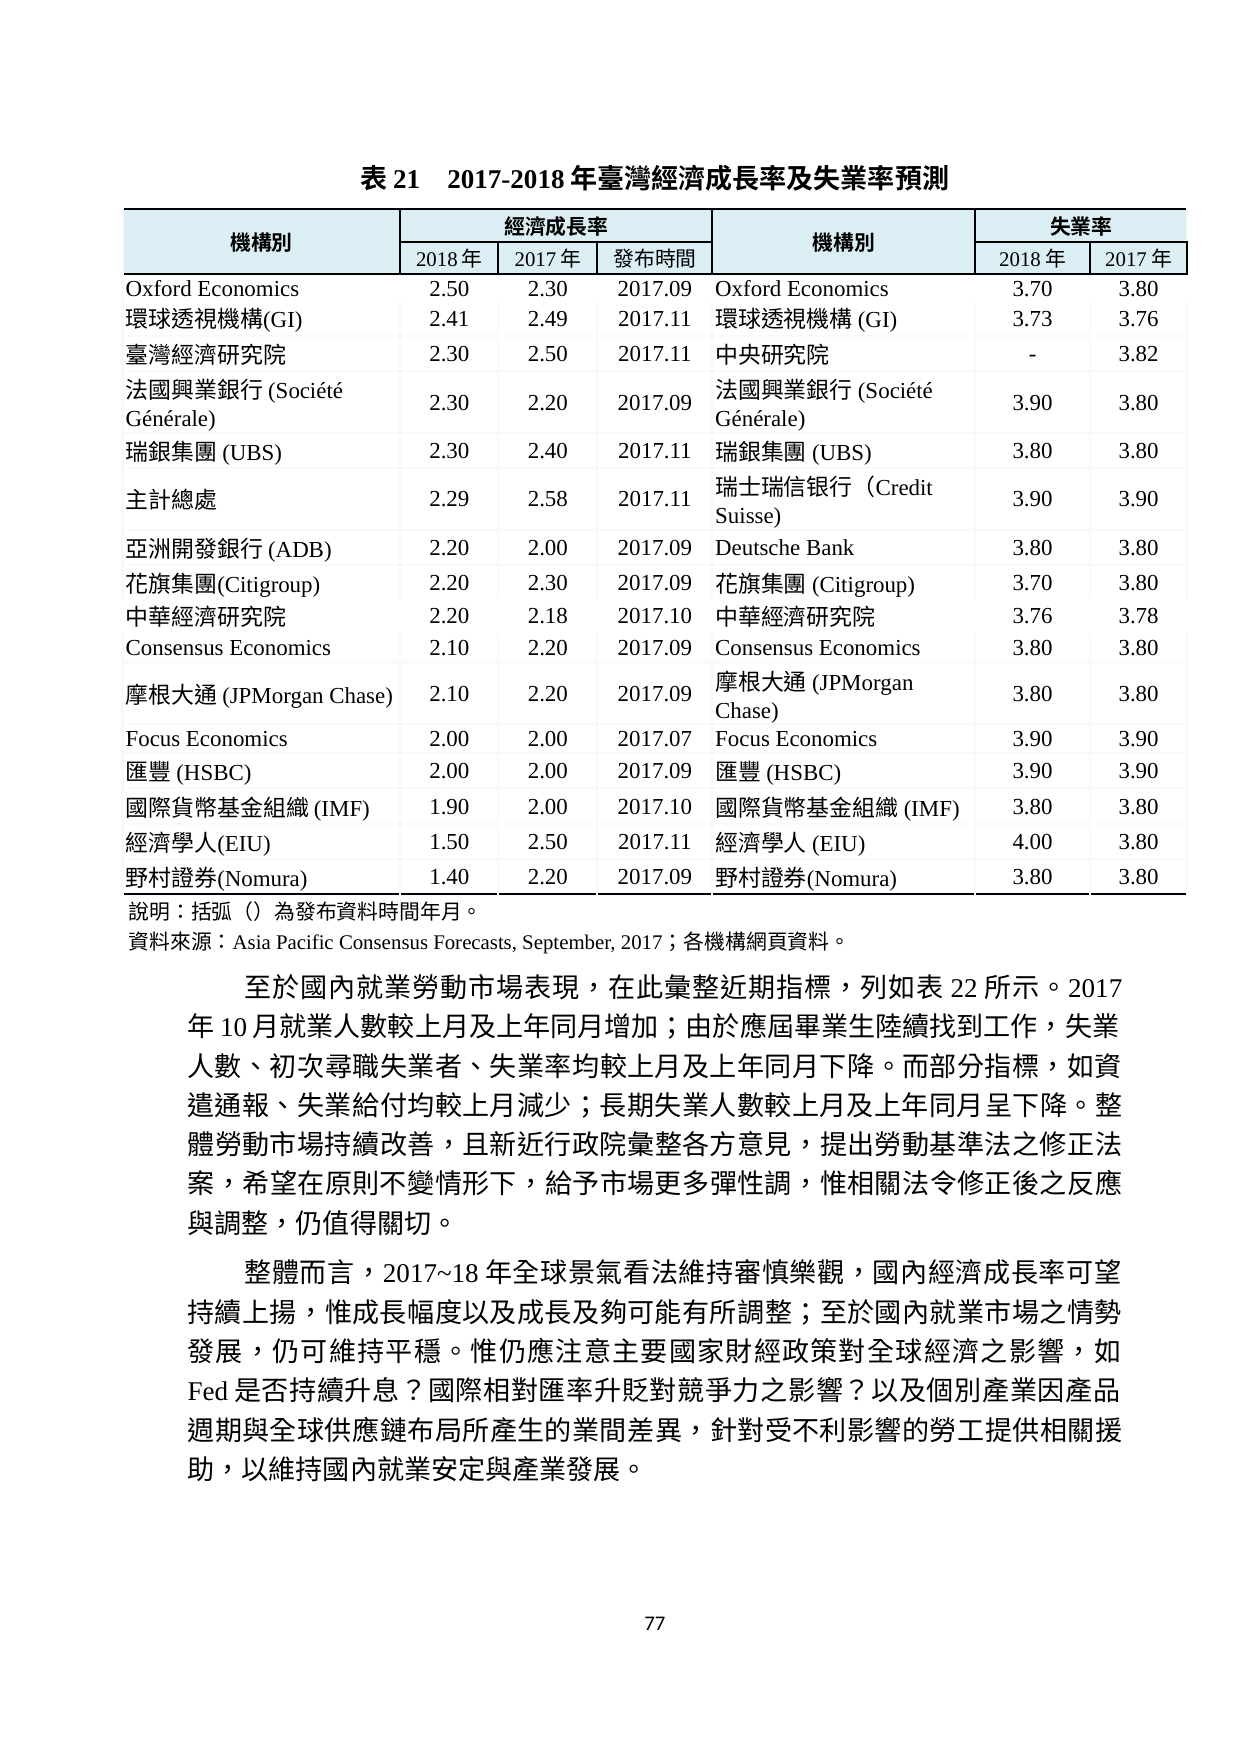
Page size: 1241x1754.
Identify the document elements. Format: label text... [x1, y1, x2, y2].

table_cell 2017.09 [598, 372, 711, 432]
table_cell - [976, 337, 1089, 370]
table_cell 中華經濟研究院 [123, 599, 400, 632]
table_cell 2.30 [498, 275, 597, 301]
table_cell 1.40 [401, 860, 497, 893]
table_cell 2.00 [499, 789, 596, 823]
table_cell 3.80 [1091, 531, 1186, 564]
table_cell Consensus Economics [713, 633, 974, 661]
table_cell 2.50 [499, 825, 596, 858]
table_cell 野村證券(Nomura) [124, 860, 399, 893]
table_cell 2.00 [401, 725, 497, 752]
table_cell 2017.11 [598, 434, 711, 467]
table_cell 2017.09 [598, 566, 711, 599]
table_cell 中央研究院 [713, 337, 974, 370]
text 表21 2017-2018年臺灣經濟成長率及失業率預測 [187, 157, 1122, 196]
table_cell 3.80 [976, 434, 1089, 467]
table_cell 2017年 [1091, 243, 1186, 273]
table_cell 2.20 [499, 860, 596, 893]
table_cell 環球透視機構(GI) [124, 301, 399, 334]
table_cell 3.80 [1090, 275, 1187, 301]
table_cell 3.80 [1091, 664, 1186, 723]
table_cell 2017年 [499, 243, 596, 273]
text 整體而言，2017~18年全球景氣看法維持審慎樂觀，國內經濟成長率可望持續上揚，惟成長幅度以及成長及夠可能有所調整；至於國內就業市場之情勢發展，仍可維持平穩。惟仍應注意主要國家財經政策對全球經濟之影響，如Fed是否持續升息？國際相對匯率升貶對競爭力之影響？以及個別產業因產品週期與全球供應鏈布局所產生的業間差異，針對受不利影響的勞工提供相關援助，以維持國內就業安定與產業發展。 [187, 1251, 1122, 1487]
table_cell 瑞士瑞信银行（Credit Suisse) [713, 469, 974, 528]
table_cell 2018年 [401, 243, 497, 273]
table_cell 花旗集團 (Citigroup) [713, 566, 974, 599]
table_cell 3.90 [976, 469, 1089, 528]
table_cell 3.76 [975, 599, 1090, 632]
table_cell 2.41 [401, 301, 497, 334]
table_cell 瑞銀集團 (UBS) [713, 434, 974, 467]
table_cell 野村證券(Nomura) [713, 860, 974, 893]
table_cell 2017.11 [598, 337, 711, 370]
table_cell 3.90 [976, 754, 1089, 787]
table_cell 2.58 [499, 469, 596, 528]
table_cell 主計總處 [124, 469, 399, 528]
text 說明：括弧（）為發布資料時間年月。 [128, 895, 1122, 926]
table_cell 3.80 [976, 531, 1089, 564]
table_cell 2017.10 [598, 789, 711, 823]
table_cell 4.00 [976, 825, 1089, 858]
table_cell 3.80 [976, 860, 1089, 893]
table_cell 亞洲開發銀行 (ADB) [124, 531, 399, 564]
table_cell 3.90 [976, 372, 1089, 432]
table_cell Focus Economics [713, 725, 974, 752]
table_cell 2.00 [499, 725, 596, 752]
table_cell 3.90 [1091, 754, 1186, 787]
table_cell 3.80 [976, 789, 1089, 823]
table_cell 2.30 [499, 566, 596, 599]
table_cell 花旗集團(Citigroup) [124, 566, 399, 599]
table_cell 2.20 [499, 633, 596, 661]
table_cell 發布時間 [598, 243, 711, 273]
table_cell 3.80 [976, 633, 1089, 661]
table_cell 2.30 [401, 337, 497, 370]
table_cell 3.80 [1091, 633, 1186, 661]
table_cell 2017.09 [598, 633, 711, 661]
table_cell 2017.11 [598, 825, 711, 858]
table_cell 3.78 [1090, 599, 1187, 632]
table_cell 摩根大通 (JPMorgan Chase) [124, 664, 399, 723]
table_cell 3.90 [1091, 469, 1186, 528]
table_cell 3.73 [976, 301, 1089, 334]
table_cell 2017.11 [598, 469, 711, 528]
table_cell 3.80 [1091, 434, 1186, 467]
table_cell 3.80 [1091, 789, 1186, 823]
table_cell 2.50 [499, 337, 596, 370]
table_cell 摩根大通 (JPMorgan Chase) [713, 664, 974, 723]
table_cell Consensus Economics [124, 633, 399, 661]
table_cell 經濟學人(EIU) [124, 825, 399, 858]
table_cell 3.90 [976, 725, 1089, 752]
table_cell 2.20 [401, 566, 497, 599]
table_cell 法國興業銀行 (Société Générale) [124, 372, 399, 432]
table_cell 3.80 [1091, 372, 1186, 432]
table_cell 1.50 [401, 825, 497, 858]
table_cell 2017.07 [598, 725, 711, 752]
table_cell Oxford Economics [712, 275, 975, 301]
table_cell 2.10 [401, 633, 497, 661]
table_header 失業率 [976, 210, 1186, 241]
table_cell 匯豐 (HSBC) [124, 754, 399, 787]
table_cell 2017.11 [598, 301, 711, 334]
table_cell 2017.09 [598, 664, 711, 723]
table_cell 2.00 [401, 754, 497, 787]
table_cell 2.10 [401, 664, 497, 723]
table_cell Focus Economics [124, 725, 399, 752]
table_cell 匯豐 (HSBC) [713, 754, 974, 787]
table_cell 2.20 [499, 664, 596, 723]
table_cell 法國興業銀行 (Société Générale) [713, 372, 974, 432]
table_cell 3.70 [976, 566, 1089, 599]
table_cell Deutsche Bank [713, 531, 974, 564]
table_header 機構別 [713, 210, 974, 273]
table_cell 國際貨幣基金組織 (IMF) [713, 789, 974, 823]
table_header 機構別 [124, 210, 399, 273]
table_cell 中華經濟研究院 [712, 599, 975, 632]
table_cell 3.70 [975, 275, 1090, 301]
table_cell 2.30 [401, 372, 497, 432]
table_cell 經濟學人 (EIU) [713, 825, 974, 858]
table_cell Oxford Economics [124, 275, 400, 301]
table_cell 2.40 [499, 434, 596, 467]
table_cell 國際貨幣基金組織 (IMF) [124, 789, 399, 823]
table_cell 2.00 [499, 531, 596, 564]
table_cell 3.80 [976, 664, 1089, 723]
table_cell 2.49 [499, 301, 596, 334]
table_cell 環球透視機構 (GI) [713, 301, 974, 334]
table_cell 3.90 [1091, 725, 1186, 752]
table_cell 臺灣經濟研究院 [124, 337, 399, 370]
table_cell 2017.10 [597, 599, 712, 632]
table_cell 2.50 [400, 275, 498, 301]
table_cell 2017.09 [598, 531, 711, 564]
table_cell 2017.09 [598, 754, 711, 787]
table_cell 2.00 [499, 754, 596, 787]
table_cell 3.80 [1091, 566, 1186, 599]
table_cell 2.20 [499, 372, 596, 432]
table_cell 2018年 [976, 243, 1089, 273]
table_cell 瑞銀集團 (UBS) [124, 434, 399, 467]
table_cell 2.30 [401, 434, 497, 467]
table_cell 3.80 [1091, 825, 1186, 858]
table_cell 3.82 [1091, 337, 1186, 370]
table_cell 2.18 [498, 599, 597, 632]
table_cell 2.20 [400, 599, 498, 632]
table_cell 2.29 [401, 469, 497, 528]
text 資料來源：Asia Pacific Consensus Forecasts, September, 2017；各機構網頁資料。 [128, 926, 1122, 956]
table_header 經濟成長率 [401, 210, 711, 241]
table_cell 3.80 [1091, 860, 1186, 893]
table_cell 3.76 [1091, 301, 1186, 334]
table_cell 2017.09 [598, 860, 711, 893]
table_cell 2.20 [401, 531, 497, 564]
text 至於國內就業勞動市場表現，在此彙整近期指標，列如表22所示。2017年10月就業人數較上月及上年同月增加；由於應屆畢業生陸續找到工作，失業人數、初次尋職失業者、失業率均較上月及上年同月下降。而部分指標，如資遣通報、失業給付均較上月減少；長期失業人數較上月及上年同月呈下降。整體勞動市場持續改善，且新近行政院彙整各方意見，提出勞動基準法之修正法案，希望在原則不變情形下，給予市場更多彈性調，惟相關法令修正後之反應與調整，仍值得關切。 [187, 966, 1122, 1241]
table_cell 2017.09 [597, 275, 712, 301]
table_cell 1.90 [401, 789, 497, 823]
